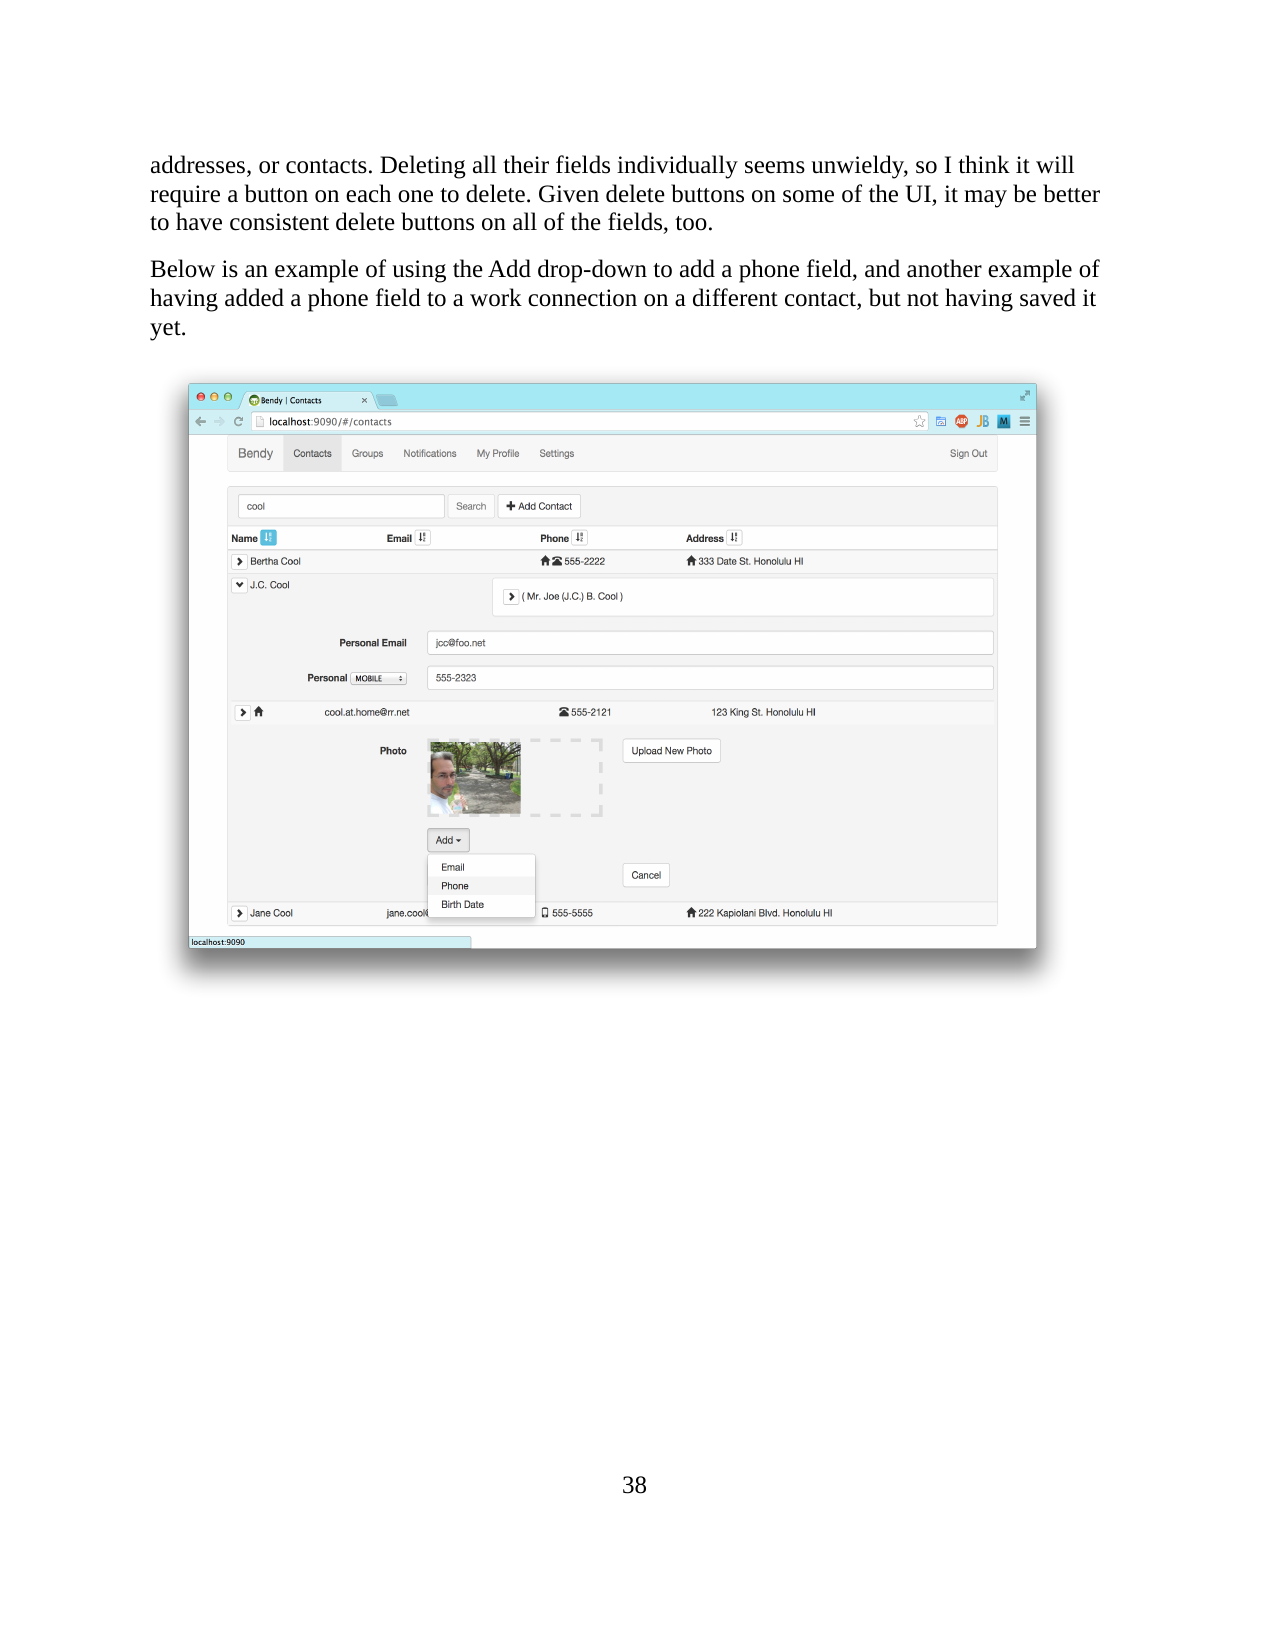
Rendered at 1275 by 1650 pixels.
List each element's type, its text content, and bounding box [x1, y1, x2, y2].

text addresses, or contacts. Deleting all their fields individually seems unwieldy, so I think it will require a button on each one to delete. Given delete buttons on some of the UI, it may be better to have consistent delete buttons on all of the fields, too. [150, 150, 1125, 236]
text Below is an example of using the Add drop-down to add a phone field, and another example of having added a phone field to a work connection on a different contact, but not having saved it yet. [150, 254, 1125, 340]
picture [150, 358, 1074, 1005]
